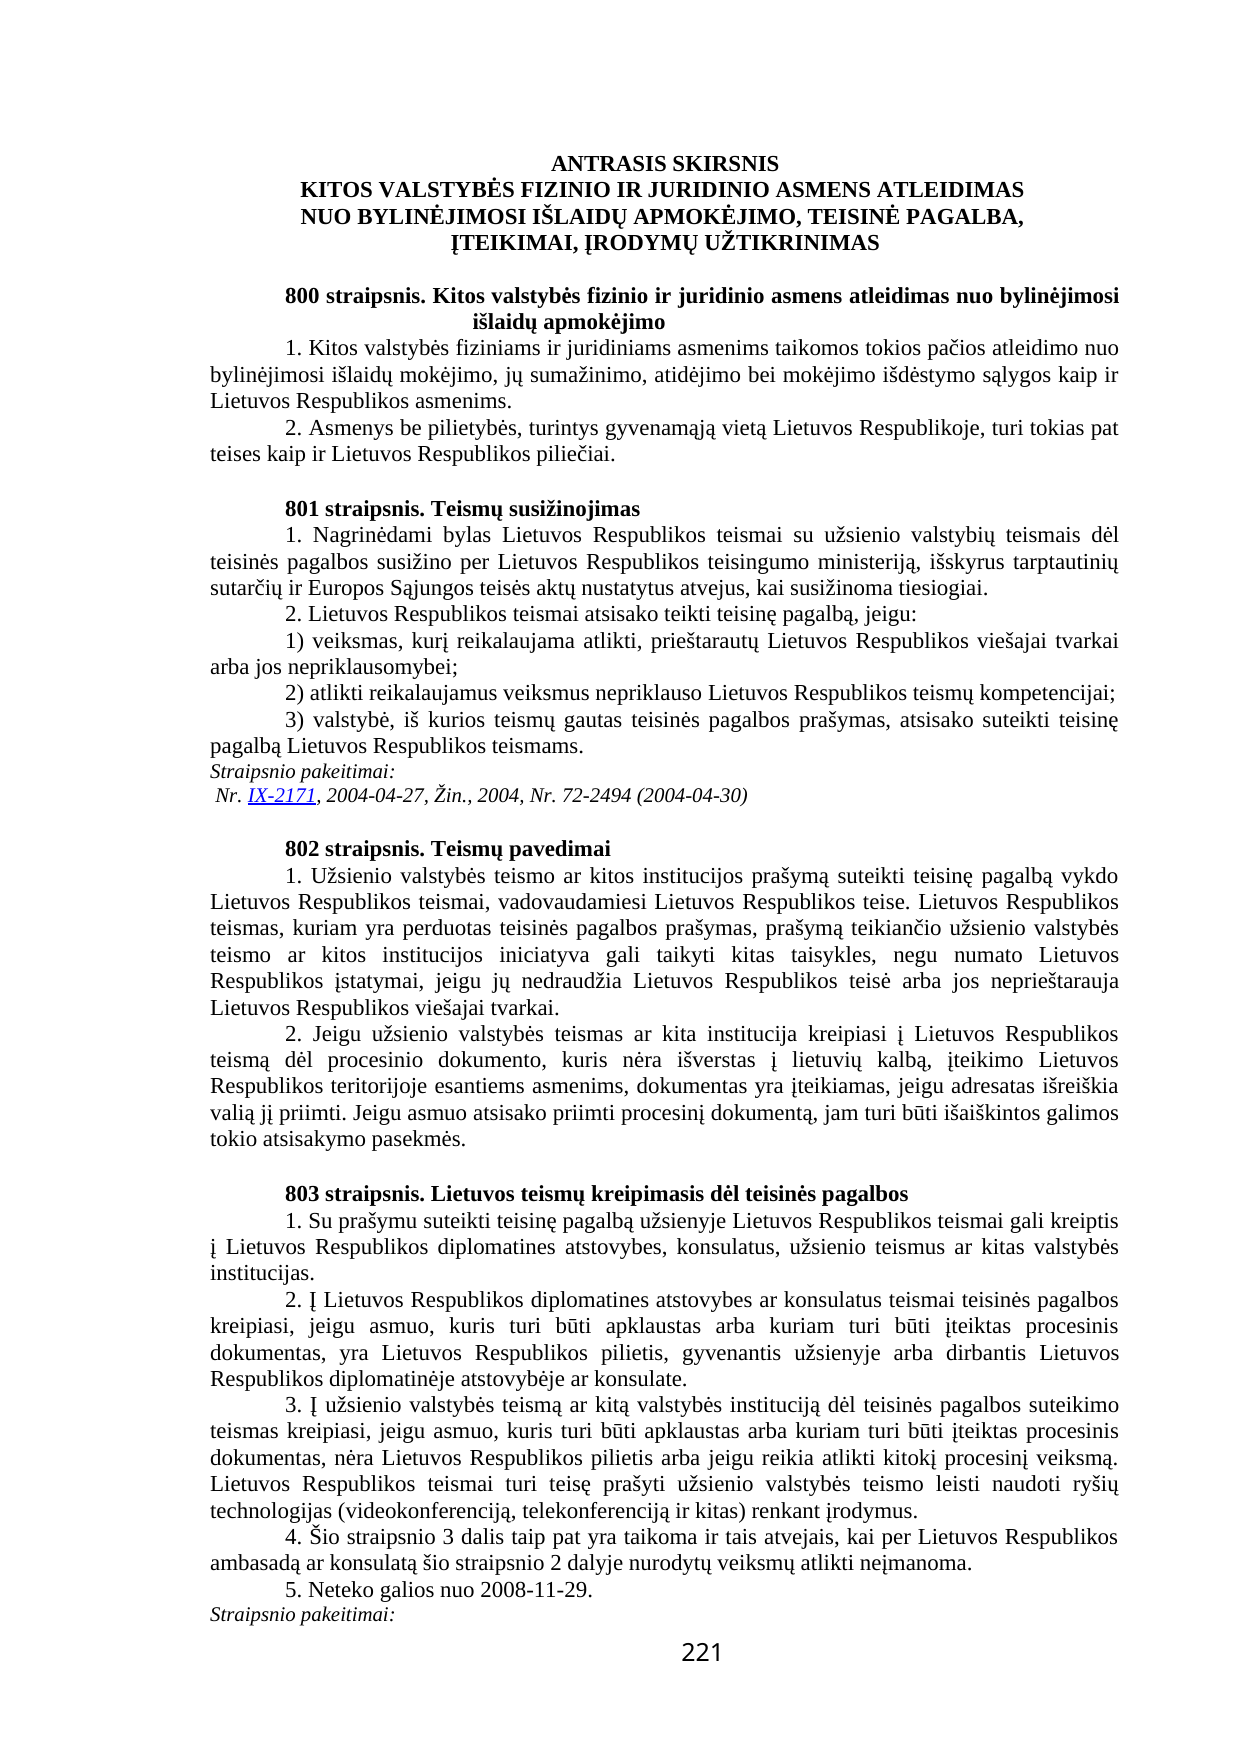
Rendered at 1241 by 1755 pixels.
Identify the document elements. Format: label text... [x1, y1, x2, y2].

text nuo bylinėjimosi išlaidų APmokėjimo, teisinė pagalba, [210, 203, 1120, 229]
text 2. Į Lietuvos Respublikos diplomatines atstovybes ar konsulatus teismai teisinės pagalbos kreipiasi, jeigu asmuo, kuris turi būti apklaustas arba kuriam turi būti įteiktas procesinis dokumentas, yra Lietuvos Respublikos pilietis, gyvenantis užsienyje arba dirbantis Lietuvos Respublikos diplomatinėje atstovybėje ar konsulate. [210, 1286, 1120, 1391]
text 1. Nagrinėdami bylas Lietuvos Respublikos teismai su užsienio valstybių teismais dėl teisinės pagalbos susižino per Lietuvos Respublikos teisingumo ministeriją, išskyrus tarptautinių sutarčių ir Europos Sąjungos teisės aktų nustatytus atvejus, kai susižinoma tiesiogiai. [210, 521, 1120, 600]
text 1. Kitos valstybės fiziniams ir juridiniams asmenims taikomos tokios pačios atleidimo nuo bylinėjimosi išlaidų mokėjimo, jų sumažinimo, atidėjimo bei mokėjimo išdėstymo sąlygos kaip ir Lietuvos Respublikos asmenims. [210, 334, 1120, 413]
text 1. Su prašymu suteikti teisinę pagalbą užsienyje Lietuvos Respublikos teismai gali kreiptis į Lietuvos Respublikos diplomatines atstovybes, konsulatus, užsienio teismus ar kitas valstybės institucijas. [210, 1207, 1120, 1286]
text 800 straipsnis. Kitos valstybės fizinio ir juridinio asmens atleidimas nuo bylinėjimosi išlaidų apmokėjimo [285, 282, 1120, 334]
text KITOS VALSTYBĖS FIZINIO iR JURIDINIO ASMENS atleidimas [210, 176, 1120, 203]
text 1) veiksmas, kurį reikalaujama atlikti, prieštarautų Lietuvos Respublikos viešajai tvarkai arba jos nepriklausomybei; [210, 627, 1120, 679]
text 2. Asmenys be pilietybės, turintys gyvenamąją vietą Lietuvos Respublikoje, turi tokias pat teises kaip ir Lietuvos Respublikos piliečiai. [210, 413, 1120, 466]
text 803 straipsnis. Lietuvos teismų kreipimasis dėl teisinės pagalbos [210, 1180, 1120, 1207]
text 1. Užsienio valstybės teismo ar kitos institucijos prašymą suteikti teisinę pagalbą vykdo Lietuvos Respublikos teismai, vadovaudamiesi Lietuvos Respublikos teise. Lietuvos Respublikos teismas, kuriam yra perduotas teisinės pagalbos prašymas, prašymą teikiančio užsienio valstybės teismo ar kitos institucijos iniciatyva gali taikyti kitas taisykles, negu numato Lietuvos Respublikos įstatymai, jeigu jų nedraudžia Lietuvos Respublikos teisė arba jos neprieštarauja Lietuvos Respublikos viešajai tvarkai. [210, 862, 1120, 1020]
text Straipsnio pakeitimai: [210, 1602, 1120, 1626]
text Straipsnio pakeitimai: [210, 758, 1120, 783]
text 2) atlikti reikalaujamus veiksmus nepriklauso Lietuvos Respublikos teismų kompetencijai; [210, 679, 1120, 706]
text įteikimai, įrodymų užtikrinimas [210, 229, 1120, 255]
text Nr. IX-2171, 2004-04-27, Žin., 2004, Nr. 72-2494 (2004-04-30) [210, 783, 1120, 807]
text 2. Lietuvos Respublikos teismai atsisako teikti teisinę pagalbą, jeigu: [210, 600, 1120, 627]
text 5. Neteko galios nuo 2008-11-29. [210, 1576, 1120, 1602]
text 2. Jeigu užsienio valstybės teismas ar kita institucija kreipiasi į Lietuvos Respublikos teismą dėl procesinio dokumento, kuris nėra išverstas į lietuvių kalbą, įteikimo Lietuvos Respublikos teritorijoje esantiems asmenims, dokumentas yra įteikiamas, jeigu adresatas išreiškia valią jį priimti. Jeigu asmuo atsisako priimti procesinį dokumentą, jam turi būti išaiškintos galimos tokio atsisakymo pasekmės. [210, 1020, 1120, 1152]
text 802 straipsnis. Teismų pavedimai [210, 835, 1120, 862]
text 3) valstybė, iš kurios teismų gautas teisinės pagalbos prašymas, atsisako suteikti teisinę pagalbą Lietuvos Respublikos teismams. [210, 706, 1120, 758]
text 4. Šio straipsnio 3 dalis taip pat yra taikoma ir tais atvejais, kai per Lietuvos Respublikos ambasadą ar konsulatą šio straipsnio 2 dalyje nurodytų veiksmų atlikti neįmanoma. [210, 1523, 1120, 1576]
text 801 straipsnis. Teismų susižinojimas [210, 495, 1120, 521]
text 3. Į užsienio valstybės teismą ar kitą valstybės instituciją dėl teisinės pagalbos suteikimo teismas kreipiasi, jeigu asmuo, kuris turi būti apklaustas arba kuriam turi būti įteiktas procesinis dokumentas, nėra Lietuvos Respublikos pilietis arba jeigu reikia atlikti kitokį procesinį veiksmą. Lietuvos Respublikos teismai turi teisę prašyti užsienio valstybės teismo leisti naudoti ryšių technologijas (videokonferenciją, telekonferenciją ir kitas) renkant įrodymus. [210, 1391, 1120, 1523]
text Antrasis skirsnis [210, 150, 1120, 176]
